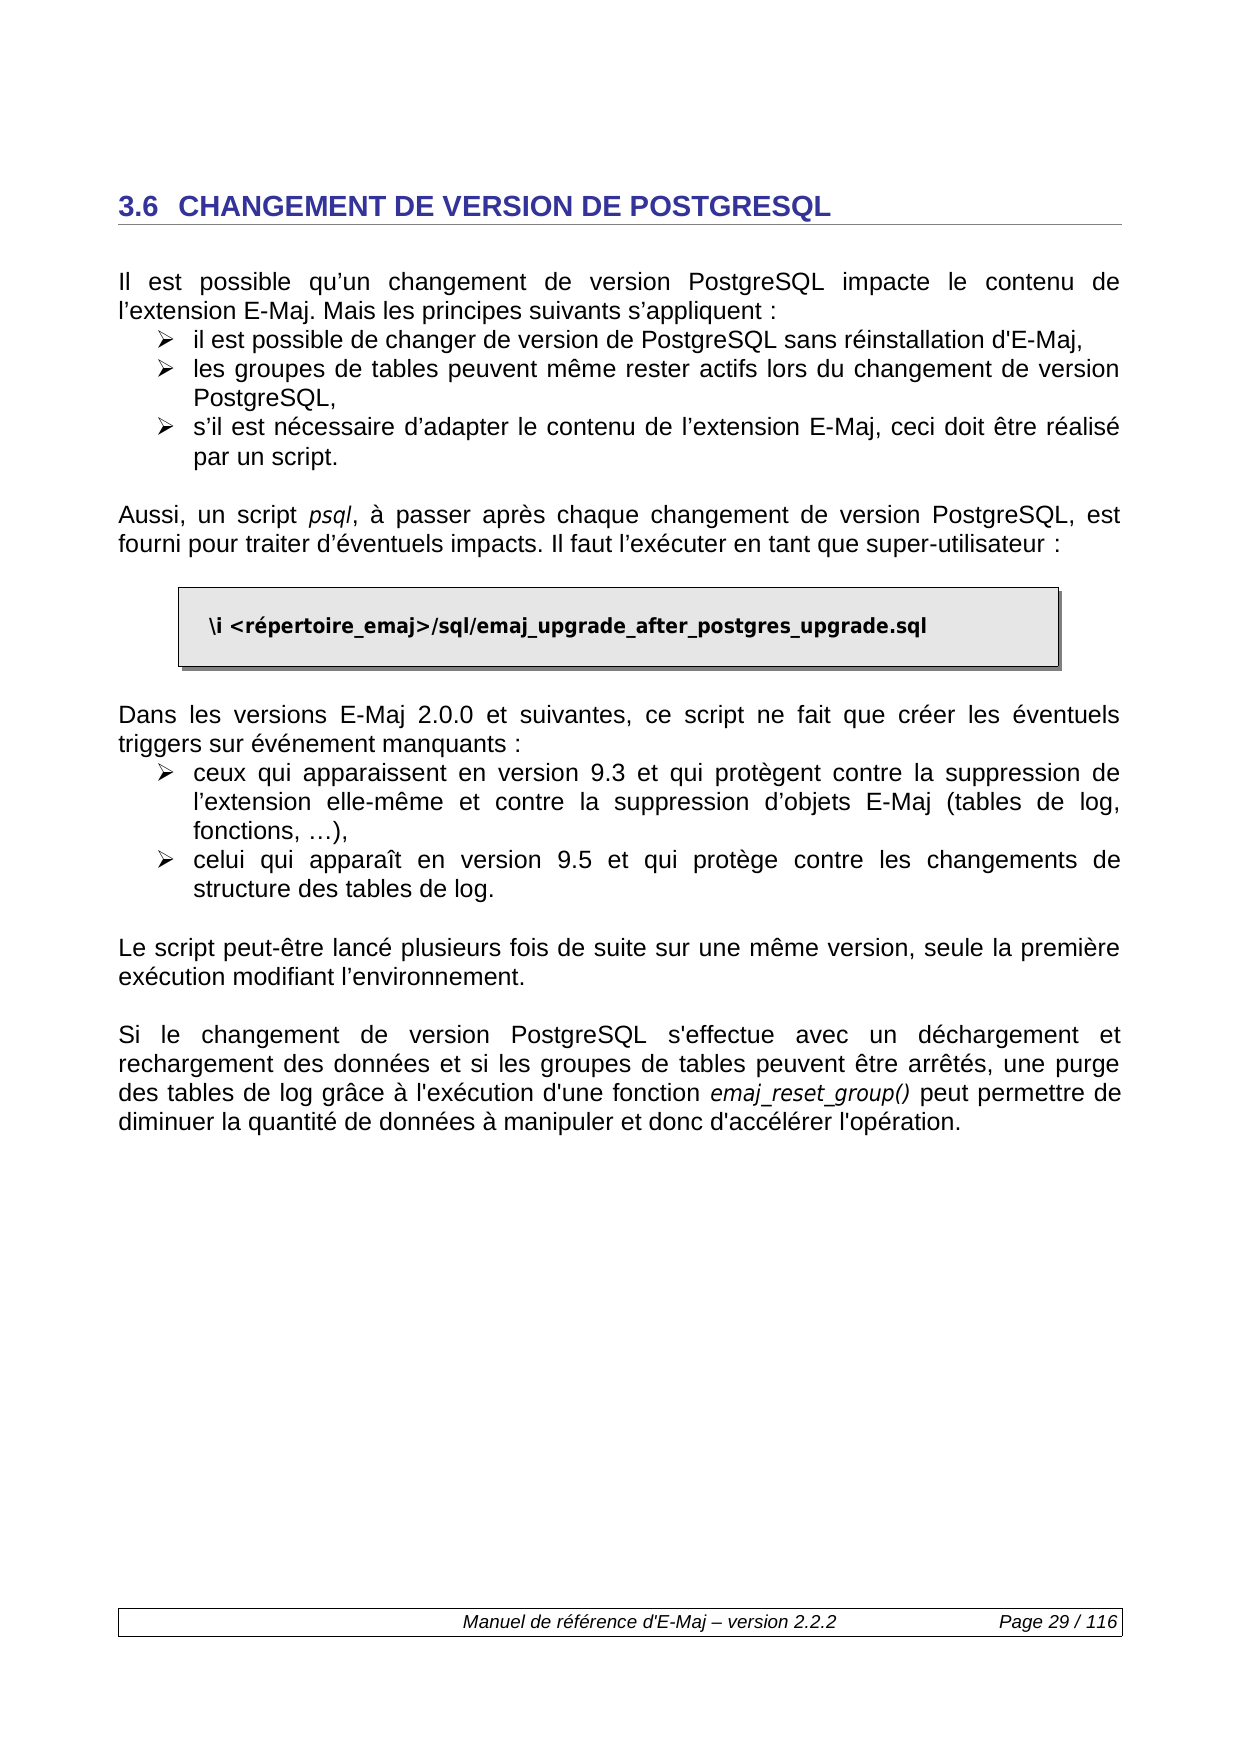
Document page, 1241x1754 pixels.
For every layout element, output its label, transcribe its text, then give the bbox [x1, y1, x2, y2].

list celui qui apparaît en version 9.5 et qui protège contre les changements de structure des tables de log. [156, 845, 1122, 903]
text \i <répertoire_emaj>/sql/emaj_upgrade_after_postgres_upgrade.sql [179, 611, 1058, 636]
text Si le changement de version PostgreSQL s'effectue avec un déchargement et rechargement des données et si les groupes de tables peuvent être arrêtés, une purge des tables de log grâce à l'exécution d'une fonction emaj_reset_group() peut permettre de diminuer la quantité de données à manipuler et donc d'accélérer l'opération. [118, 1019, 1122, 1136]
list s’il est nécessaire d’adapter le contenu de l’extension E-Maj, ceci doit être réalisé par un script. [156, 412, 1122, 470]
list il est possible de changer de version de PostgreSQL sans réinstallation d'E-Maj, [156, 325, 1122, 354]
list ceux qui apparaissent en version 9.3 et qui protègent contre la suppression de l’extension elle-même et contre la suppression d’objets E-Maj (tables de log, fonctions, …), [156, 758, 1122, 845]
text Dans les versions E-Maj 2.0.0 et suivantes, ce script ne fait que créer les éventuels triggers sur événement manquants : [118, 700, 1122, 758]
text Le script peut-être lancé plusieurs fois de suite sur une même version, seule la première exécution modifiant l’environnement. [118, 932, 1122, 991]
subtitle Changement de version de PostgreSQL [118, 189, 1122, 224]
list les groupes de tables peuvent même rester actifs lors du changement de version PostgreSQL, [156, 354, 1122, 412]
text Il est possible qu’un changement de version PostgreSQL impacte le contenu de l’extension E-Maj. Mais les principes suivants s’appliquent : [118, 267, 1122, 325]
text Aussi, un script psql, à passer après chaque changement de version PostgreSQL, est fourni pour traiter d’éventuels impacts. Il faut l’exécuter en tant que super-utilisateur : [118, 499, 1122, 558]
